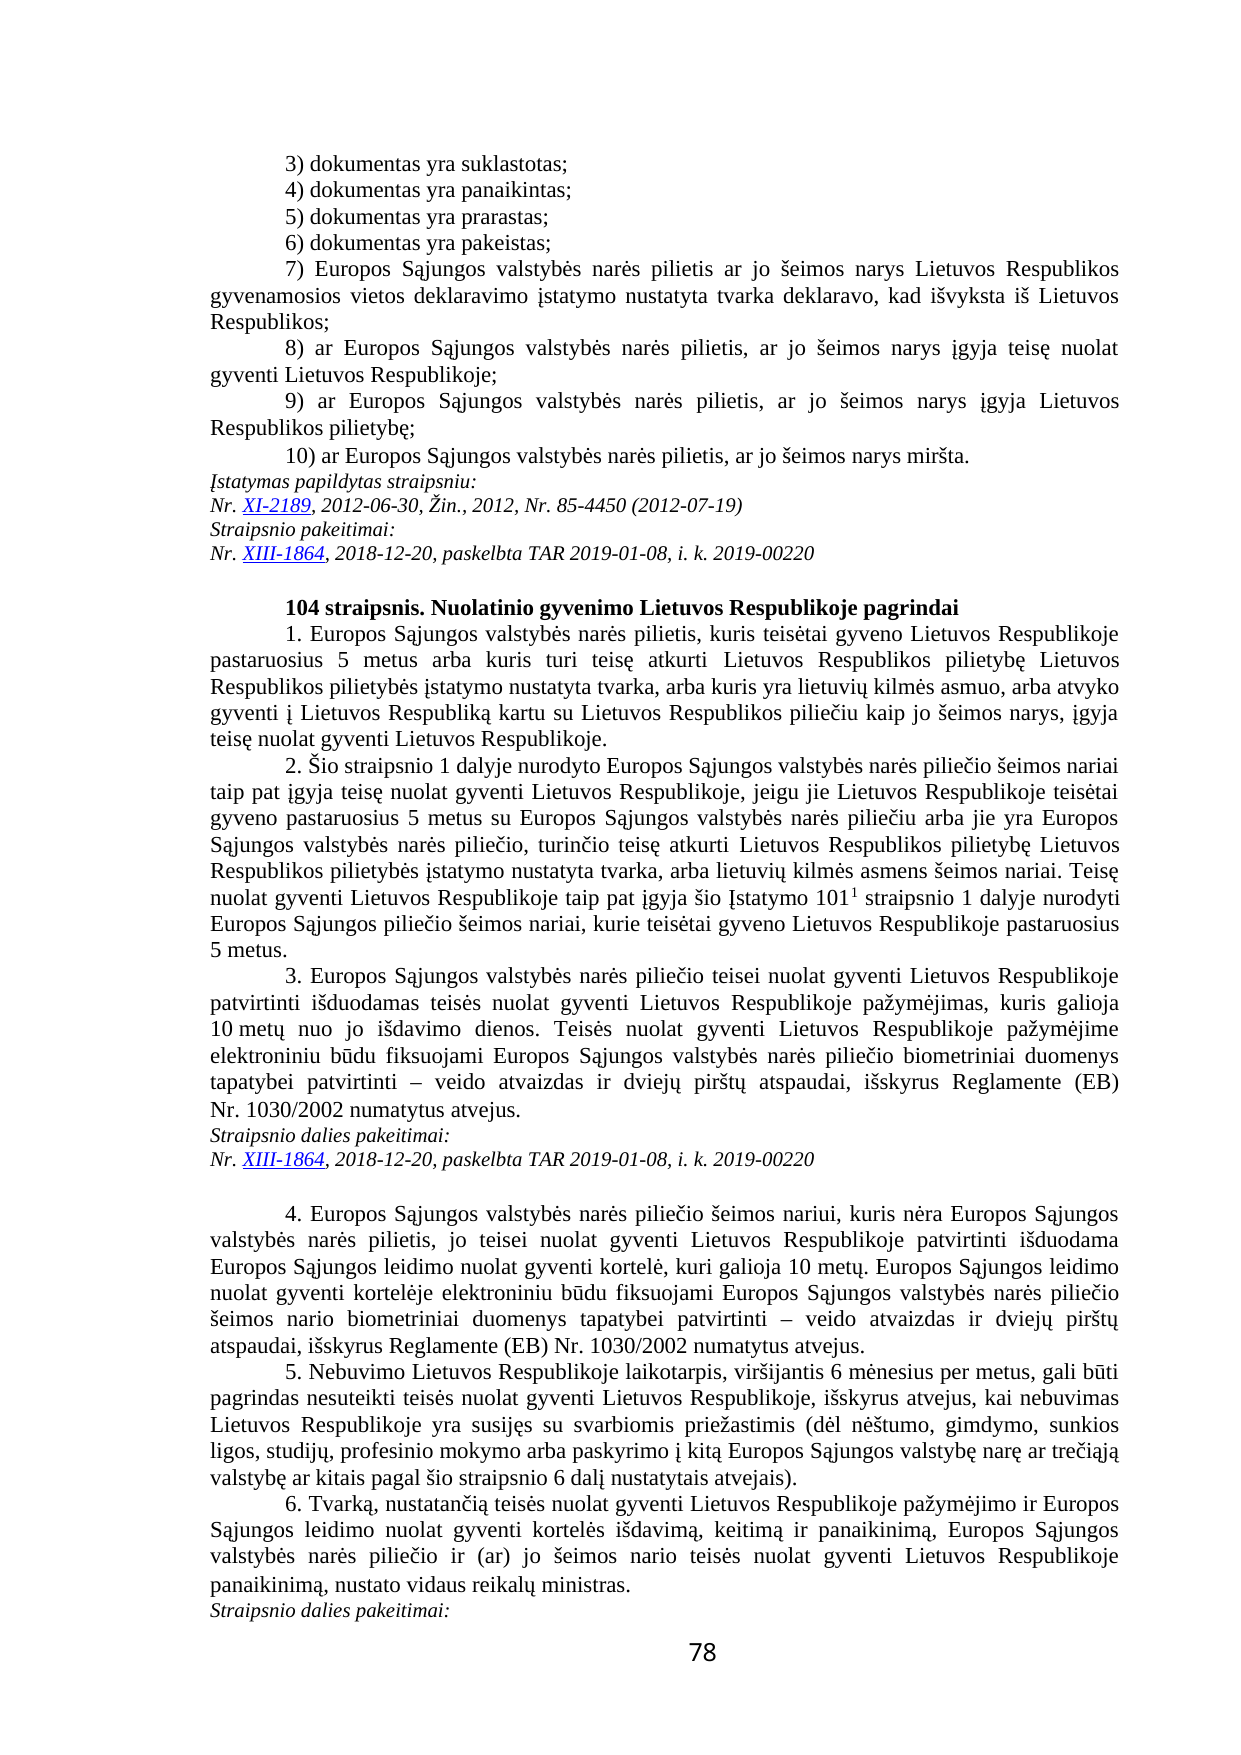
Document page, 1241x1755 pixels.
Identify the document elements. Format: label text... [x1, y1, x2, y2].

text 4. Europos Sąjungos valstybės narės piliečio šeimos nariui, kuris nėra Europos Sąjungos valstybės narės pilietis, jo teisei nuolat gyventi Lietuvos Respublikoje patvirtinti išduodama Europos Sąjungos leidimo nuolat gyventi kortelė, kuri galioja 10 metų. Europos Sąjungos leidimo nuolat gyventi kortelėje elektroniniu būdu fiksuojami Europos Sąjungos valstybės narės piliečio šeimos nario biometriniai duomenys tapatybei patvirtinti – veido atvaizdas ir dviejų pirštų atspaudai, išskyrus Reglamente (EB) Nr. 1030/2002 numatytus atvejus. [210, 1200, 1120, 1358]
text Nr. XIII-1864, 2018-12-20, paskelbta TAR 2019-01-08, i. k. 2019-00220 [210, 541, 1120, 565]
text Įstatymas papildytas straipsniu: [210, 469, 1120, 493]
text 104 straipsnis. Nuolatinio gyvenimo Lietuvos Respublikoje pagrindai [210, 594, 1120, 620]
text 7) Europos Sąjungos valstybės narės pilietis ar jo šeimos narys Lietuvos Respublikos gyvenamosios vietos deklaravimo įstatymo nustatyta tvarka deklaravo, kad išvyksta iš Lietuvos Respublikos; [210, 255, 1120, 334]
text 4) dokumentas yra panaikintas; [210, 176, 1120, 203]
text 5) dokumentas yra prarastas; [210, 203, 1120, 229]
text 10) ar Europos Sąjungos valstybės narės pilietis, ar jo šeimos narys miršta. [210, 440, 1120, 469]
text Nr. XIII-1864, 2018-12-20, paskelbta TAR 2019-01-08, i. k. 2019-00220 [210, 1147, 1120, 1171]
text 1. Europos Sąjungos valstybės narės pilietis, kuris teisėtai gyveno Lietuvos Respublikoje pastaruosius 5 metus arba kuris turi teisę atkurti Lietuvos Respublikos pilietybę Lietuvos Respublikos pilietybės įstatymo nustatyta tvarka, arba kuris yra lietuvių kilmės asmuo, arba atvyko gyventi į Lietuvos Respubliką kartu su Lietuvos Respublikos piliečiu kaip jo šeimos narys, įgyja teisę nuolat gyventi Lietuvos Respublikoje. [210, 620, 1120, 752]
text 3) dokumentas yra suklastotas; [210, 150, 1120, 176]
text Straipsnio pakeitimai: [210, 517, 1120, 541]
text 6) dokumentas yra pakeistas; [210, 229, 1120, 255]
text 5. Nebuvimo Lietuvos Respublikoje laikotarpis, viršijantis 6 mėnesius per metus, gali būti pagrindas nesuteikti teisės nuolat gyventi Lietuvos Respublikoje, išskyrus atvejus, kai nebuvimas Lietuvos Respublikoje yra susijęs su svarbiomis priežastimis (dėl nėštumo, gimdymo, sunkios ligos, studijų, profesinio mokymo arba paskyrimo į kitą Europos Sąjungos valstybę narę ar trečiąją valstybę ar kitais pagal šio straipsnio 6 dalį nustatytais atvejais). [210, 1358, 1120, 1490]
text Straipsnio dalies pakeitimai: [210, 1598, 1120, 1622]
text 6. Tvarką, nustatančią teisės nuolat gyventi Lietuvos Respublikoje pažymėjimo ir Europos Sąjungos leidimo nuolat gyventi kortelės išdavimą, keitimą ir panaikinimą, Europos Sąjungos valstybės narės piliečio ir (ar) jo šeimos nario teisės nuolat gyventi Lietuvos Respublikoje panaikinimą, nustato vidaus reikalų ministras. [210, 1490, 1120, 1598]
text 8) ar Europos Sąjungos valstybės narės pilietis, ar jo šeimos narys įgyja teisę nuolat gyventi Lietuvos Respublikoje; [210, 334, 1120, 387]
text 3. Europos Sąjungos valstybės narės piliečio teisei nuolat gyventi Lietuvos Respublikoje patvirtinti išduodamas teisės nuolat gyventi Lietuvos Respublikoje pažymėjimas, kuris galioja 10 metų nuo jo išdavimo dienos. Teisės nuolat gyventi Lietuvos Respublikoje pažymėjime elektroniniu būdu fiksuojami Europos Sąjungos valstybės narės piliečio biometriniai duomenys tapatybei patvirtinti – veido atvaizdas ir dviejų pirštų atspaudai, išskyrus Reglamente (EB) Nr. 1030/2002 numatytus atvejus. [210, 963, 1120, 1123]
text 2. Šio straipsnio 1 dalyje nurodyto Europos Sąjungos valstybės narės piliečio šeimos nariai taip pat įgyja teisę nuolat gyventi Lietuvos Respublikoje, jeigu jie Lietuvos Respublikoje teisėtai gyveno pastaruosius 5 metus su Europos Sąjungos valstybės narės piliečiu arba jie yra Europos Sąjungos valstybės narės piliečio, turinčio teisę atkurti Lietuvos Respublikos pilietybę Lietuvos Respublikos pilietybės įstatymo nustatyta tvarka, arba lietuvių kilmės asmens šeimos nariai. Teisę nuolat gyventi Lietuvos Respublikoje taip pat įgyja šio Įstatymo 1011 straipsnio 1 dalyje nurodyti Europos Sąjungos piliečio šeimos nariai, kurie teisėtai gyveno Lietuvos Respublikoje pastaruosius 5 metus. [210, 752, 1120, 963]
text 9) ar Europos Sąjungos valstybės narės pilietis, ar jo šeimos narys įgyja Lietuvos Respublikos pilietybę; [210, 387, 1120, 440]
text Nr. XI-2189, 2012-06-30, Žin., 2012, Nr. 85-4450 (2012-07-19) [210, 493, 1120, 517]
text Straipsnio dalies pakeitimai: [210, 1123, 1120, 1147]
